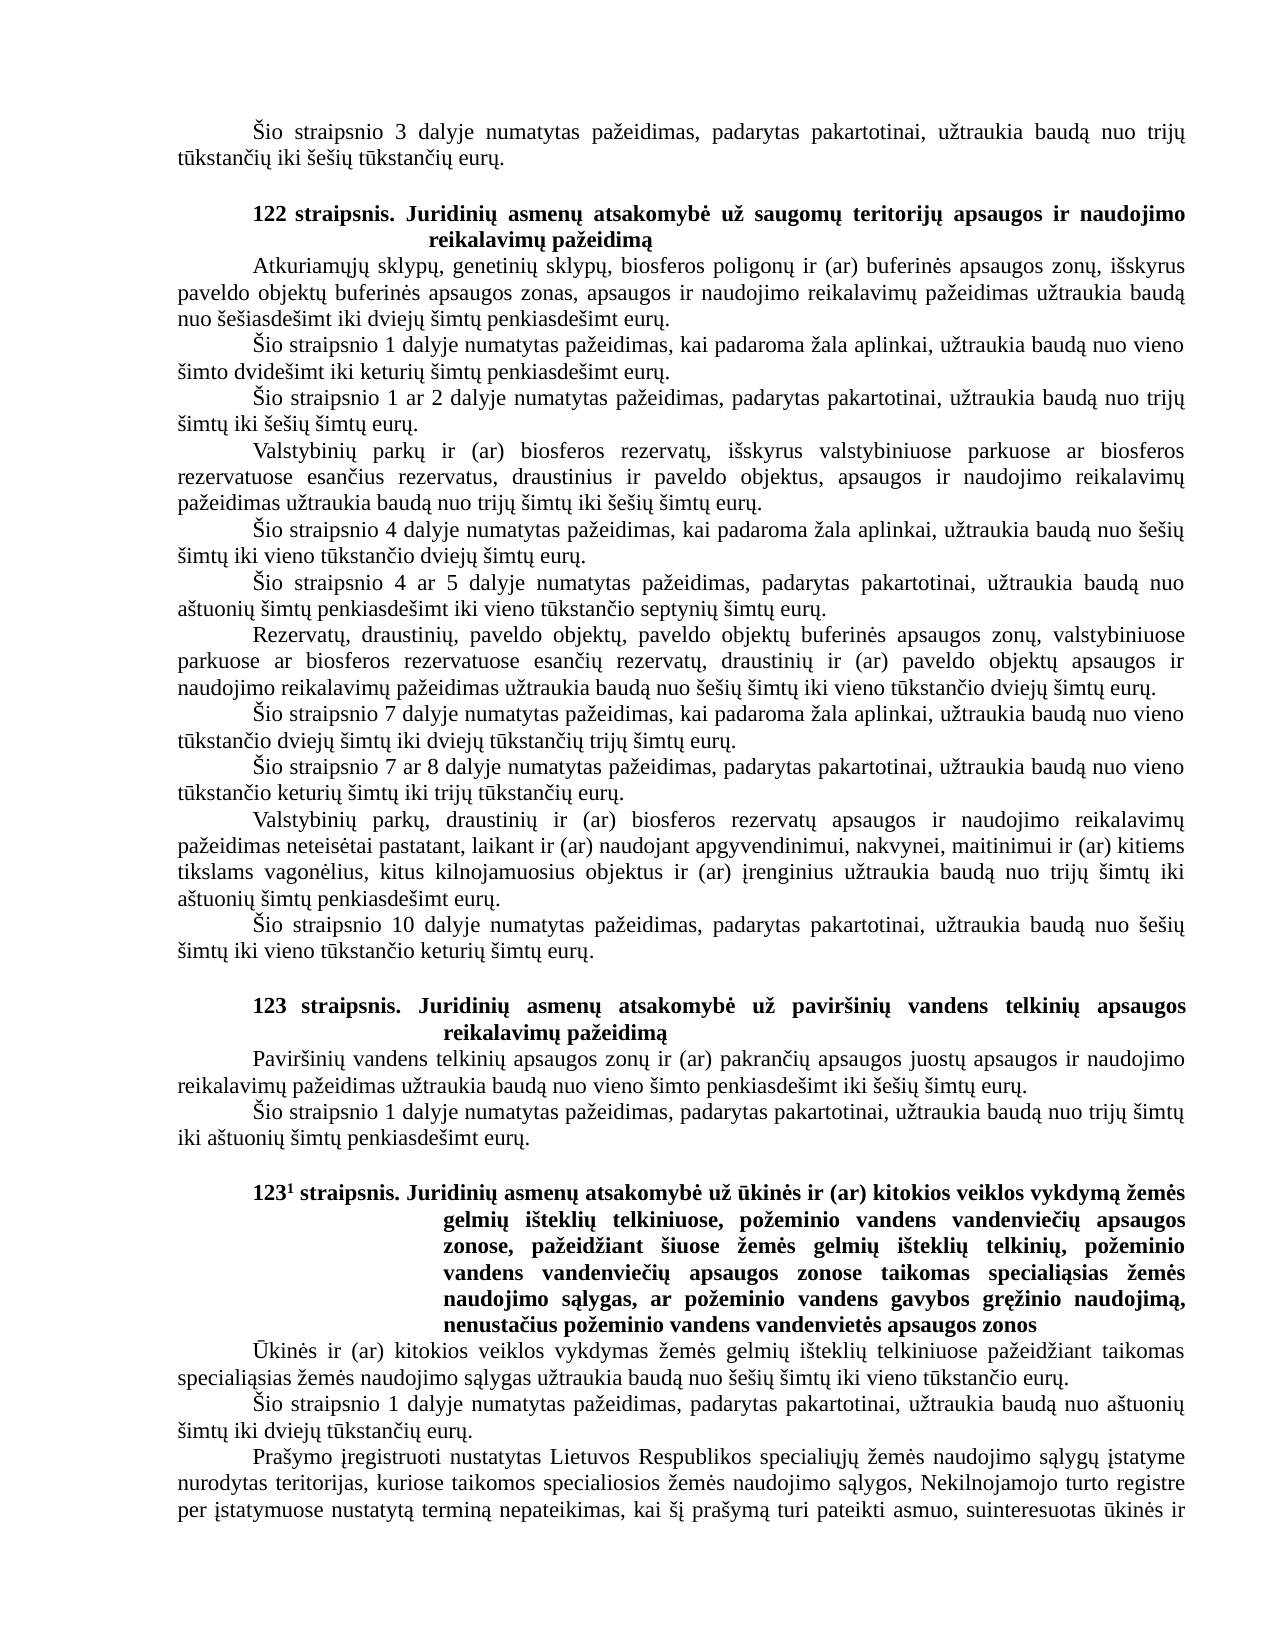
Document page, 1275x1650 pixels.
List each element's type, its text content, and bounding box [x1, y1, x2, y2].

text Šio straipsnio 7 dalyje numatytas pažeidimas, kai padaroma žala aplinkai, užtraukia baudą nuo vieno tūkstančio dviejų šimtų iki dviejų tūkstančių trijų šimtų eurų. [177, 700, 1186, 753]
text Šio straipsnio 7 ar 8 dalyje numatytas pažeidimas, padarytas pakartotinai, užtraukia baudą nuo vieno tūkstančio keturių šimtų iki trijų tūkstančių eurų. [177, 753, 1186, 806]
text Šio straipsnio 1 dalyje numatytas pažeidimas, padarytas pakartotinai, užtraukia baudą nuo aštuonių šimtų iki dviejų tūkstančių eurų. [177, 1390, 1186, 1443]
text 123 straipsnis. Juridinių asmenų atsakomybė už paviršinių vandens telkinių apsaugos reikalavimų pažeidimą [252, 993, 1186, 1045]
text Šio straipsnio 10 dalyje numatytas pažeidimas, padarytas pakartotinai, užtraukia baudą nuo šešių šimtų iki vieno tūkstančio keturių šimtų eurų. [177, 911, 1186, 964]
text Šio straipsnio 3 dalyje numatytas pažeidimas, padarytas pakartotinai, užtraukia baudą nuo trijų tūkstančių iki šešių tūkstančių eurų. [177, 118, 1186, 171]
text 1231 straipsnis. Juridinių asmenų atsakomybė už ūkinės ir (ar) kitokios veiklos vykdymą žemės gelmių išteklių telkiniuose, požeminio vandens vandenviečių apsaugos zonose, pažeidžiant šiuose žemės gelmių išteklių telkinių, požeminio vandens vandenviečių apsaugos zonose taikomas specialiąsias žemės naudojimo sąlygas, ar požeminio vandens gavybos gręžinio naudojimą, nenustačius požeminio vandens vandenvietės apsaugos zonos [252, 1179, 1186, 1338]
text Šio straipsnio 1 dalyje numatytas pažeidimas, kai padaroma žala aplinkai, užtraukia baudą nuo vieno šimto dvidešimt iki keturių šimtų penkiasdešimt eurų. [177, 331, 1186, 384]
text Paviršinių vandens telkinių apsaugos zonų ir (ar) pakrančių apsaugos juostų apsaugos ir naudojimo reikalavimų pažeidimas užtraukia baudą nuo vieno šimto penkiasdešimt iki šešių šimtų eurų. [177, 1045, 1186, 1098]
text Valstybinių parkų, draustinių ir (ar) biosferos rezervatų apsaugos ir naudojimo reikalavimų pažeidimas neteisėtai pastatant, laikant ir (ar) naudojant apgyvendinimui, nakvynei, maitinimui ir (ar) kitiems tikslams vagonėlius, kitus kilnojamuosius objektus ir (ar) įrenginius užtraukia baudą nuo trijų šimtų iki aštuonių šimtų penkiasdešimt eurų. [177, 806, 1186, 911]
text Rezervatų, draustinių, paveldo objektų, paveldo objektų buferinės apsaugos zonų, valstybiniuose parkuose ar biosferos rezervatuose esančių rezervatų, draustinių ir (ar) paveldo objektų apsaugos ir naudojimo reikalavimų pažeidimas užtraukia baudą nuo šešių šimtų iki vieno tūkstančio dviejų šimtų eurų. [177, 621, 1186, 700]
text Ūkinės ir (ar) kitokios veiklos vykdymas žemės gelmių išteklių telkiniuose pažeidžiant taikomas specialiąsias žemės naudojimo sąlygas užtraukia baudą nuo šešių šimtų iki vieno tūkstančio eurų. [177, 1338, 1186, 1390]
text Šio straipsnio 4 dalyje numatytas pažeidimas, kai padaroma žala aplinkai, užtraukia baudą nuo šešių šimtų iki vieno tūkstančio dviejų šimtų eurų. [177, 516, 1186, 568]
text Šio straipsnio 1 dalyje numatytas pažeidimas, padarytas pakartotinai, užtraukia baudą nuo trijų šimtų iki aštuonių šimtų penkiasdešimt eurų. [177, 1098, 1186, 1151]
text Valstybinių parkų ir (ar) biosferos rezervatų, išskyrus valstybiniuose parkuose ar biosferos rezervatuose esančius rezervatus, draustinius ir paveldo objektus, apsaugos ir naudojimo reikalavimų pažeidimas užtraukia baudą nuo trijų šimtų iki šešių šimtų eurų. [177, 437, 1186, 516]
text 122 straipsnis. Juridinių asmenų atsakomybė už saugomų teritorijų apsaugos ir naudojimo reikalavimų pažeidimą [252, 199, 1186, 252]
text Atkuriamųjų sklypų, genetinių sklypų, biosferos poligonų ir (ar) buferinės apsaugos zonų, išskyrus paveldo objektų buferinės apsaugos zonas, apsaugos ir naudojimo reikalavimų pažeidimas užtraukia baudą nuo šešiasdešimt iki dviejų šimtų penkiasdešimt eurų. [177, 252, 1186, 331]
text Šio straipsnio 1 ar 2 dalyje numatytas pažeidimas, padarytas pakartotinai, užtraukia baudą nuo trijų šimtų iki šešių šimtų eurų. [177, 384, 1186, 437]
text Prašymo įregistruoti nustatytas Lietuvos Respublikos specialiųjų žemės naudojimo sąlygų įstatyme nurodytas teritorijas, kuriose taikomos specialiosios žemės naudojimo sąlygos, Nekilnojamojo turto registre per įstatymuose nustatytą terminą nepateikimas, kai šį prašymą turi pateikti asmuo, suinteresuotas ūkinės ir [177, 1443, 1186, 1522]
text Šio straipsnio 4 ar 5 dalyje numatytas pažeidimas, padarytas pakartotinai, užtraukia baudą nuo aštuonių šimtų penkiasdešimt iki vieno tūkstančio septynių šimtų eurų. [177, 568, 1186, 621]
